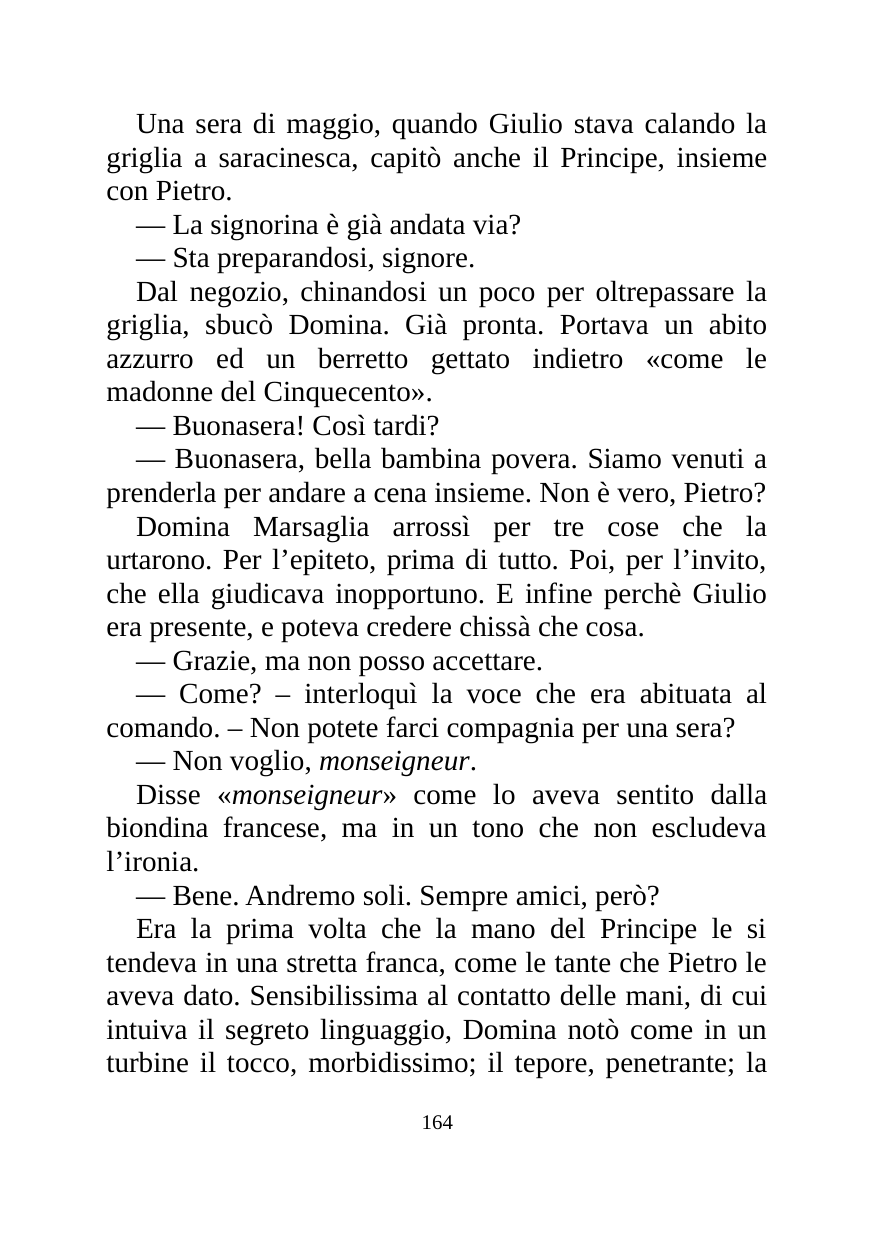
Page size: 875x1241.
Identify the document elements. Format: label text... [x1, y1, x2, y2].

text — Bene. Andremo soli. Sempre amici, però? [106, 878, 768, 911]
text — Come? – interloquì la voce che era abituata al comando. – Non potete farci compagnia per una sera? [106, 676, 768, 743]
text — Non voglio, monseigneur. [106, 743, 768, 777]
text — Buonasera! Così tardi? [106, 408, 768, 442]
text Era la prima volta che la mano del Principe le si tendeva in una stretta franca, come le tante che Pietro le aveva dato. Sensibilissima al contatto delle mani, di cui intuiva il segreto linguaggio, Domina notò come in un turbine il tocco, morbidissimo; il tepore, penetrante; la [106, 911, 768, 1079]
text Dal negozio, chinandosi un poco per oltrepassare la griglia, sbucò Domina. Già pronta. Portava un abito azzurro ed un berretto gettato indietro «come le madonne del Cinquecento». [106, 274, 768, 408]
text — Grazie, ma non posso accettare. [106, 643, 768, 676]
text Disse «monseigneur» come lo aveva sentito dalla biondina francese, ma in un tono che non escludeva l’ironia. [106, 777, 768, 878]
text Domina Marsaglia arrossì per tre cose che la urtarono. Per l’epiteto, prima di tutto. Poi, per l’invito, che ella giudicava inopportuno. E infine perchè Giulio era presente, e poteva credere chissà che cosa. [106, 509, 768, 643]
text Una sera di maggio, quando Giulio stava calando la griglia a saracinesca, capitò anche il Principe, insieme con Pietro. [106, 106, 768, 207]
text — Sta preparandosi, signore. [106, 240, 768, 274]
text — La signorina è già andata via? [106, 207, 768, 240]
text — Buonasera, bella bambina povera. Siamo venuti a prenderla per andare a cena insieme. Non è vero, Pietro? [106, 442, 768, 509]
